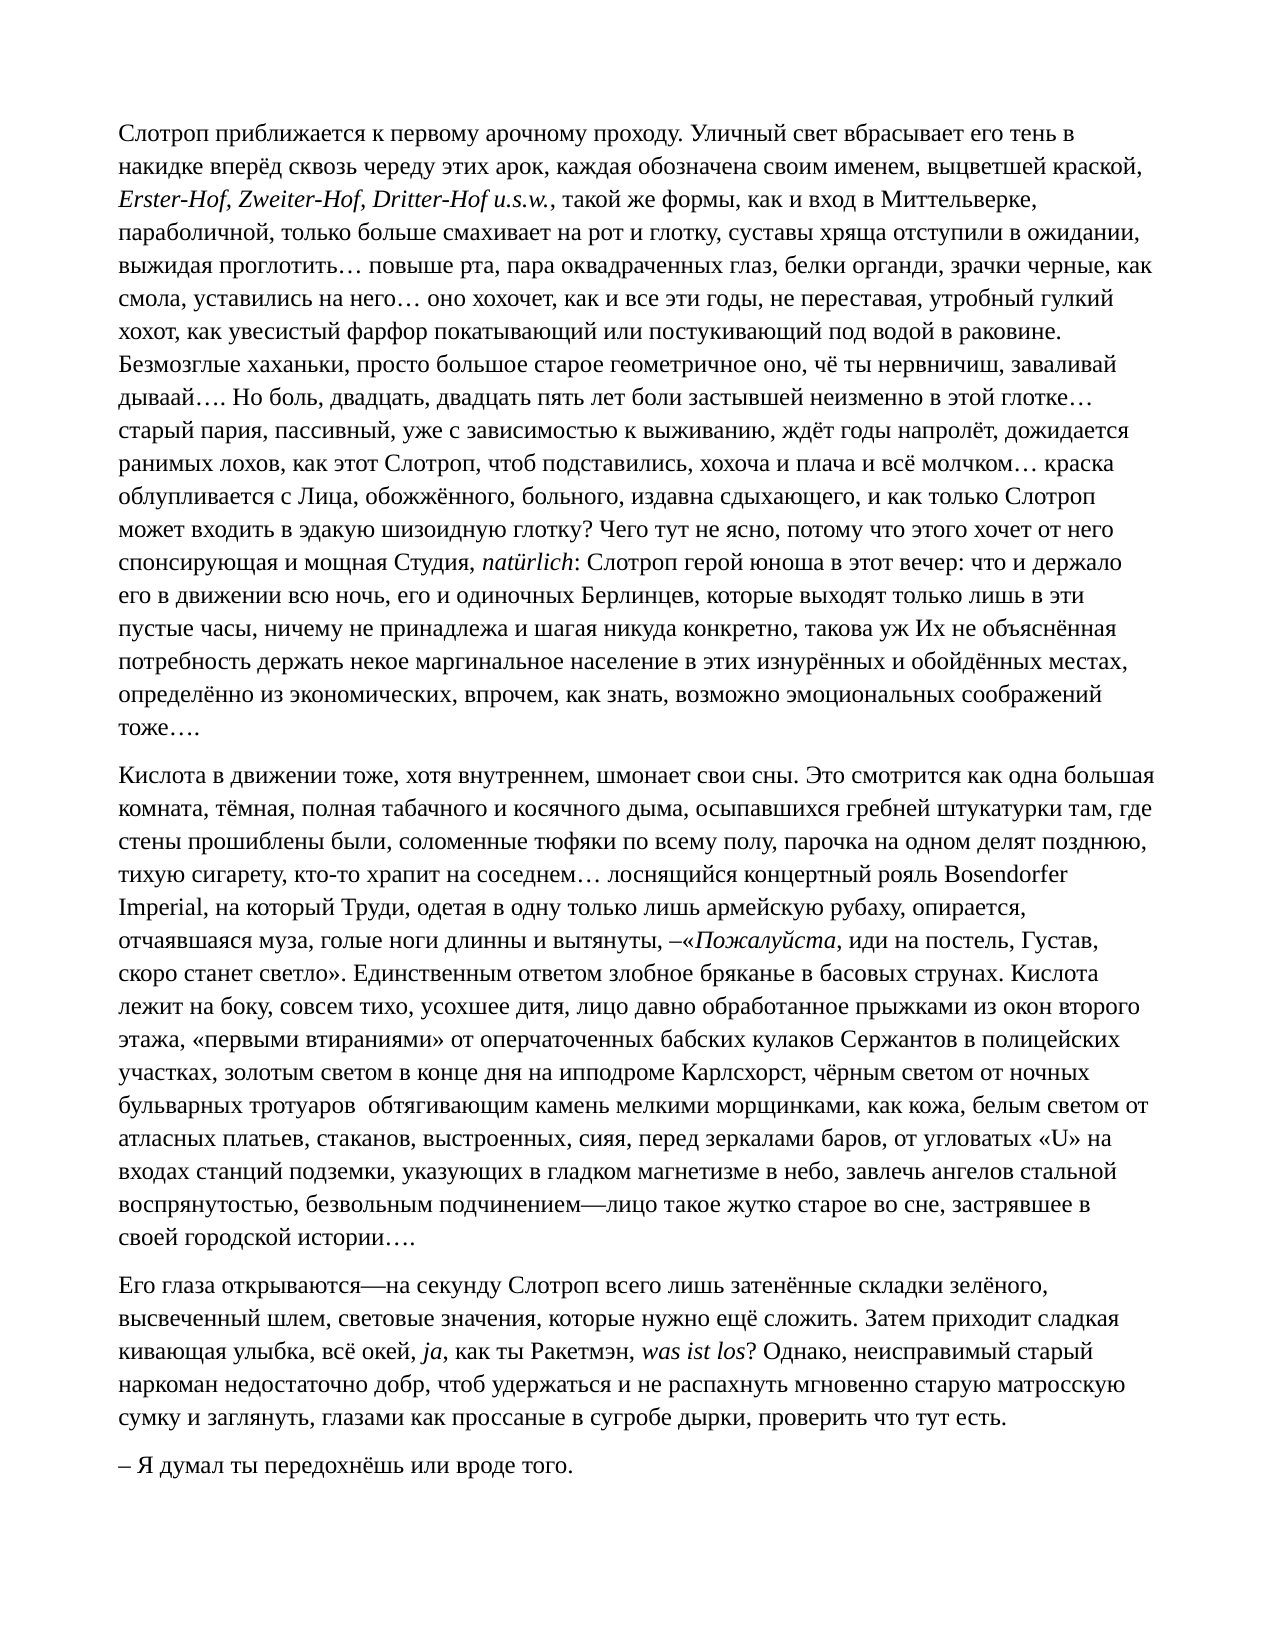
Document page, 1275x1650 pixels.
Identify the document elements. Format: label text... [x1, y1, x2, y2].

text Слотроп приближается к первому арочному проходу. Уличный свет вбрасывает его тень в накидке вперёд сквозь череду этих арок, каждая обозначена своим именем, выцветшей краской, Erster-Hof, Zweiter-Hof, Dritter-Hof u.s.w., такой же формы, как и вход в Миттельверке, параболичной, только больше смахивает на рот и глотку, суставы хряща отступили в ожидании, выжидая проглотить… повыше рта, пара оквадраченных глаз, белки органди, зрачки черные, как смола, уставились на него… оно хохочет, как и все эти годы, не переставая, утробный гулкий хохот, как увесистый фарфор покатывающий или постукивающий под водой в раковине. Безмозглые хаханьки, просто большое старое геометричное оно, чё ты нервничиш, заваливай дываай…. Но боль, двадцать, двадцать пять лет боли застывшей неизменно в этой глотке… старый пария, пассивный, уже с зависимостью к выживанию, ждёт годы напролёт, дожидается ранимых лохов, как этот Слотроп, чтоб подставились, хохоча и плача и всё молчком… краска облупливается с Лица, обожжённого, больного, издавна сдыхающего, и как только Слотроп может входить в эдакую шизоидную глотку? Чего тут не ясно, потому что этого хочет от него спонсирующая и мощная Студия, natürlich: Слотроп герой юноша в этот вечер: что и держало его в движении всю ночь, его и одиночных Берлинцев, которые выходят только лишь в эти пустые часы, ничему не принадлежа и шагая никуда конкретно, такова уж Их не объяснённая потребность держать некое маргинальное население в этих изнурённых и обойдённых местах, определённо из экономических, впрочем, как знать, возможно эмоциональных соображений тоже…. [118, 118, 1157, 741]
text Его глаза открываются—на секунду Слотроп всего лишь затенённые складки зелёного, высвеченный шлем, световые значения, которые нужно ещё сложить. Затем приходит сладкая кивающая улыбка, всё окей, ja, как ты Ракетмэн, was ist los? Однако, неисправимый старый наркоман недостаточно добр, чтоб удержаться и не распахнуть мгновенно старую матросскую сумку и заглянуть, глазами как проссаные в сугробе дырки, проверить что тут есть. [118, 1270, 1157, 1431]
text – Я думал ты передохнёшь или вроде того. [118, 1450, 1157, 1478]
text Кислота в движении тоже, хотя внутреннем, шмонает свои сны. Это смотрится как одна большая комната, тёмная, полная табачного и косячного дыма, осыпавшихся гребней штукатурки там, где стены прошиблены были, соломенные тюфяки по всему полу, парочка на одном делят позднюю, тихую сигарету, кто-то храпит на соседнем… лоснящийся концертный рояль Bosendorfer Imperial, на который Труди, одетая в одну только лишь армейскую рубаху, опирается, отчаявшаяся муза, голые ноги длинны и вытянуты, –«Пожалуйста, иди на постель, Густав, скоро станет светло». Единственным ответом злобное бряканье в басовых струнах. Кислота лежит на боку, совсем тихо, усохшее дитя, лицо давно обработанное прыжками из окон второго этажа, «первыми втираниями» от оперчаточенных бабских кулаков Сержантов в полицейских участках, золотым светом в конце дня на ипподроме Карлсхорст, чёрным светом от ночных бульварных тротуаров обтягивающим камень мелкими морщинками, как кожа, белым светом от атласных платьев, стаканов, выстроенных, сияя, перед зеркалами баров, от угловатых «U» на входах станций подземки, указующих в гладком магнетизме в небо, завлечь ангелов стальной воспрянутостью, безвольным подчинением—лицо такое жутко старое во сне, застрявшее в своей городской истории…. [118, 760, 1157, 1251]
